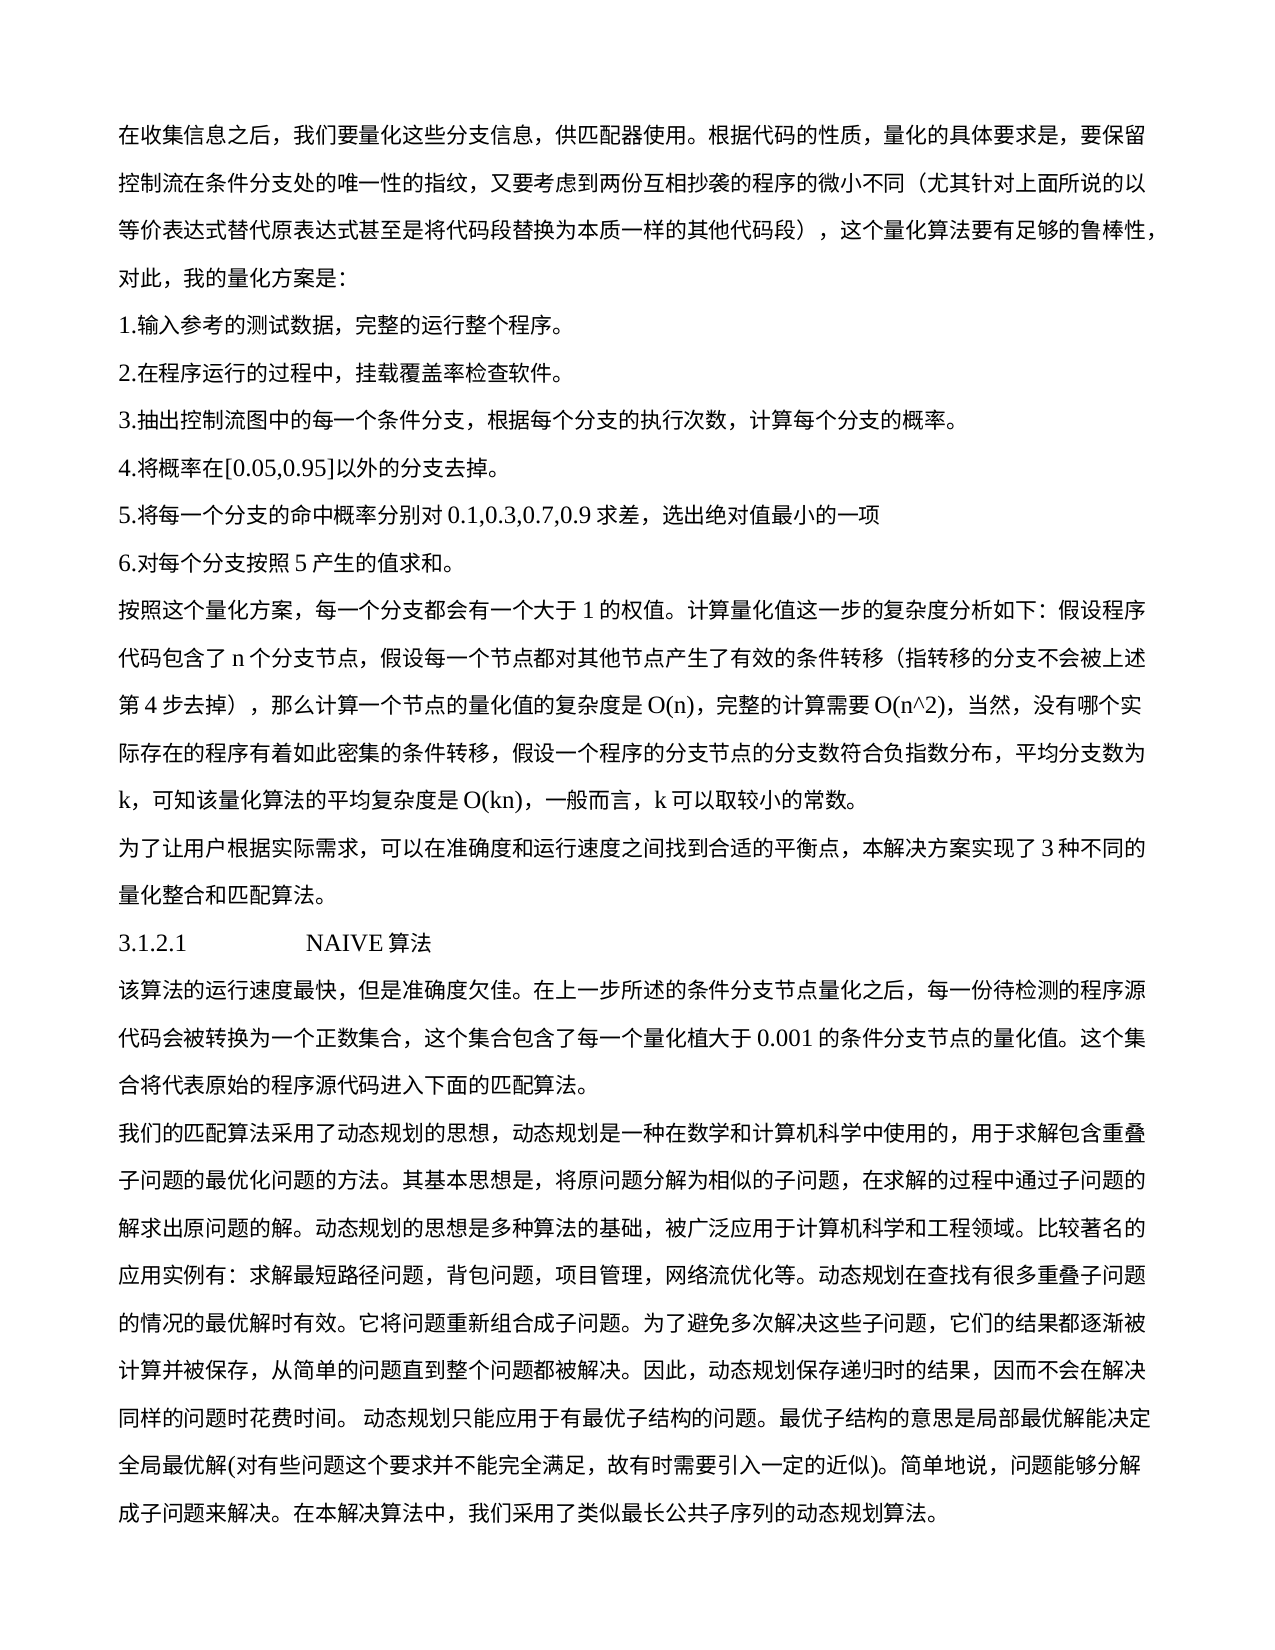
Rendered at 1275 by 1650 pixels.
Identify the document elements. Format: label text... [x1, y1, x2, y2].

text 按照这个量化方案，每一个分支都会有一个大于1的权值。计算量化值这一步的复杂度分析如下：假设程序代码包含了n个分支节点，假设每一个节点都对其他节点产生了有效的条件转移（指转移的分支不会被上述第4步去掉），那么计算一个节点的量化值的复杂度是O(n)，完整的计算需要O(n^2)，当然，没有哪个实际存在的程序有着如此密集的条件转移，假设一个程序的分支节点的分支数符合负指数分布，平均分支数为k，可知该量化算法的平均复杂度是O(kn)，一般而言，k可以取较小的常数。 [118, 593, 1157, 815]
text 3.抽出控制流图中的每一个条件分支，根据每个分支的执行次数，计算每个分支的概率。 [118, 403, 1157, 435]
text 在收集信息之后，我们要量化这些分支信息，供匹配器使用。根据代码的性质，量化的具体要求是，要保留控制流在条件分支处的唯一性的指纹，又要考虑到两份互相抄袭的程序的微小不同（尤其针对上面所说的以等价表达式替代原表达式甚至是将代码段替换为本质一样的其他代码段），这个量化算法要有足够的鲁棒性，对此，我的量化方案是： [118, 118, 1157, 292]
text 为了让用户根据实际需求，可以在准确度和运行速度之间找到合适的平衡点，本解决方案实现了3种不同的量化整合和匹配算法。 [118, 831, 1157, 910]
text 4.将概率在[0.05,0.95]以外的分支去掉。 [118, 451, 1157, 482]
text 1.输入参考的测试数据，完整的运行整个程序。 [118, 308, 1157, 340]
text 5.将每一个分支的命中概率分别对0.1,0.3,0.7,0.9求差，选出绝对值最小的一项 [118, 498, 1157, 530]
text 2.在程序运行的过程中，挂载覆盖率检查软件。 [118, 356, 1157, 387]
text 该算法的运行速度最快，但是准确度欠佳。在上一步所述的条件分支节点量化之后，每一份待检测的程序源代码会被转换为一个正数集合，这个集合包含了每一个量化植大于0.001的条件分支节点的量化值。这个集合将代表原始的程序源代码进入下面的匹配算法。 [118, 973, 1157, 1100]
text 6.对每个分支按照5产生的值求和。 [118, 546, 1157, 577]
list NAIVE算法 [118, 926, 1157, 957]
text 我们的匹配算法采用了动态规划的思想，动态规划是一种在数学和计算机科学中使用的，用于求解包含重叠子问题的最优化问题的方法。其基本思想是，将原问题分解为相似的子问题，在求解的过程中通过子问题的解求出原问题的解。动态规划的思想是多种算法的基础，被广泛应用于计算机科学和工程领域。比较著名的应用实例有：求解最短路径问题，背包问题，项目管理，网络流优化等。动态规划在查找有很多重叠子问题的情况的最优解时有效。它将问题重新组合成子问题。为了避免多次解决这些子问题，它们的结果都逐渐被计算并被保存，从简单的问题直到整个问题都被解决。因此，动态规划保存递归时的结果，因而不会在解决同样的问题时花费时间。 动态规划只能应用于有最优子结构的问题。最优子结构的意思是局部最优解能决定全局最优解(对有些问题这个要求并不能完全满足，故有时需要引入一定的近似)。简单地说，问题能够分解成子问题来解决。在本解决算法中，我们采用了类似最长公共子序列的动态规划算法。 [118, 1116, 1157, 1527]
